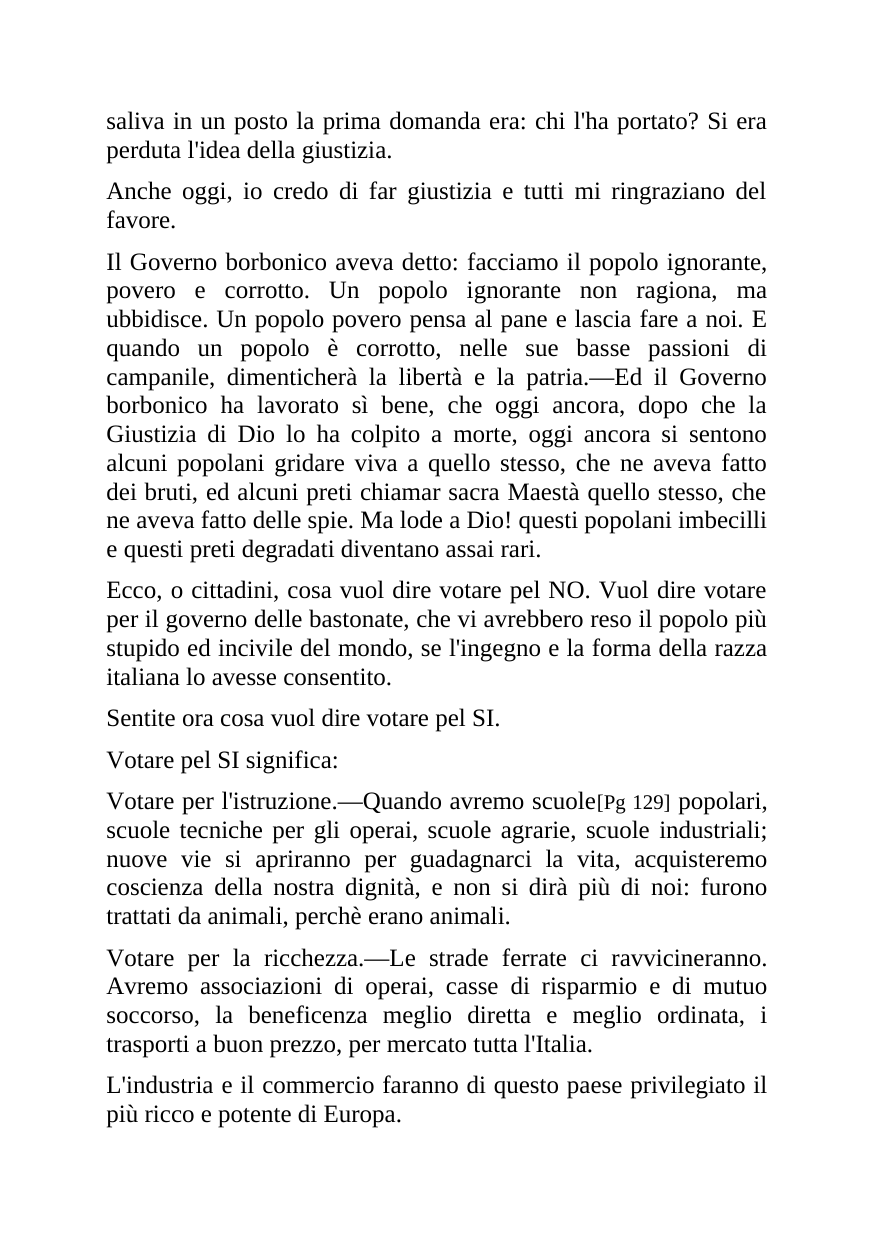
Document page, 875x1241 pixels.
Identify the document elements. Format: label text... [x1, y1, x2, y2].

text saliva in un posto la prima domanda era: chi l'ha portato? Si era perduta l'idea della giustizia. [106, 106, 768, 164]
text Votare pel SI significa: [106, 745, 768, 773]
text Anche oggi, io credo di far giustizia e tutti mi ringraziano del favore. [106, 176, 768, 234]
text Votare per la ricchezza.—Le strade ferrate ci ravvicineranno. Avremo associazioni di operai, casse di risparmio e di mutuo soccorso, la beneficenza meglio diretta e meglio ordinata, i trasporti a buon prezzo, per mercato tutta l'Italia. [106, 943, 768, 1058]
text Sentite ora cosa vuol dire votare pel SI. [106, 703, 768, 732]
text Votare per l'istruzione.—Quando avremo scuole[Pg 129] popolari, scuole tecniche per gli operai, scuole agrarie, scuole industriali; nuove vie si apriranno per guadagnarci la vita, acquisteremo coscienza della nostra dignità, e non si dirà più di noi: furono trattati da animali, perchè erano animali. [106, 786, 768, 930]
text Ecco, o cittadini, cosa vuol dire votare pel NO. Vuol dire votare per il governo delle bastonate, che vi avrebbero reso il popolo più stupido ed incivile del mondo, se l'ingegno e la forma della razza italiana lo avesse consentito. [106, 576, 768, 691]
text Il Governo borbonico aveva detto: facciamo il popolo ignorante, povero e corrotto. Un popolo ignorante non ragiona, ma ubbidisce. Un popolo povero pensa al pane e lascia fare a noi. E quando un popolo è corrotto, nelle sue basse passioni di campanile, dimenticherà la libertà e la patria.—Ed il Governo borbonico ha lavorato sì bene, che oggi ancora, dopo che la Giustizia di Dio lo ha colpito a morte, oggi ancora si sentono alcuni popolani gridare viva a quello stesso, che ne aveva fatto dei bruti, ed alcuni preti chiamar sacra Maestà quello stesso, che ne aveva fatto delle spie. Ma lode a Dio! questi popolani imbecilli e questi preti degradati diventano assai rari. [106, 247, 768, 563]
text L'industria e il commercio faranno di questo paese privilegiato il più ricco e potente di Europa. [106, 1070, 768, 1128]
